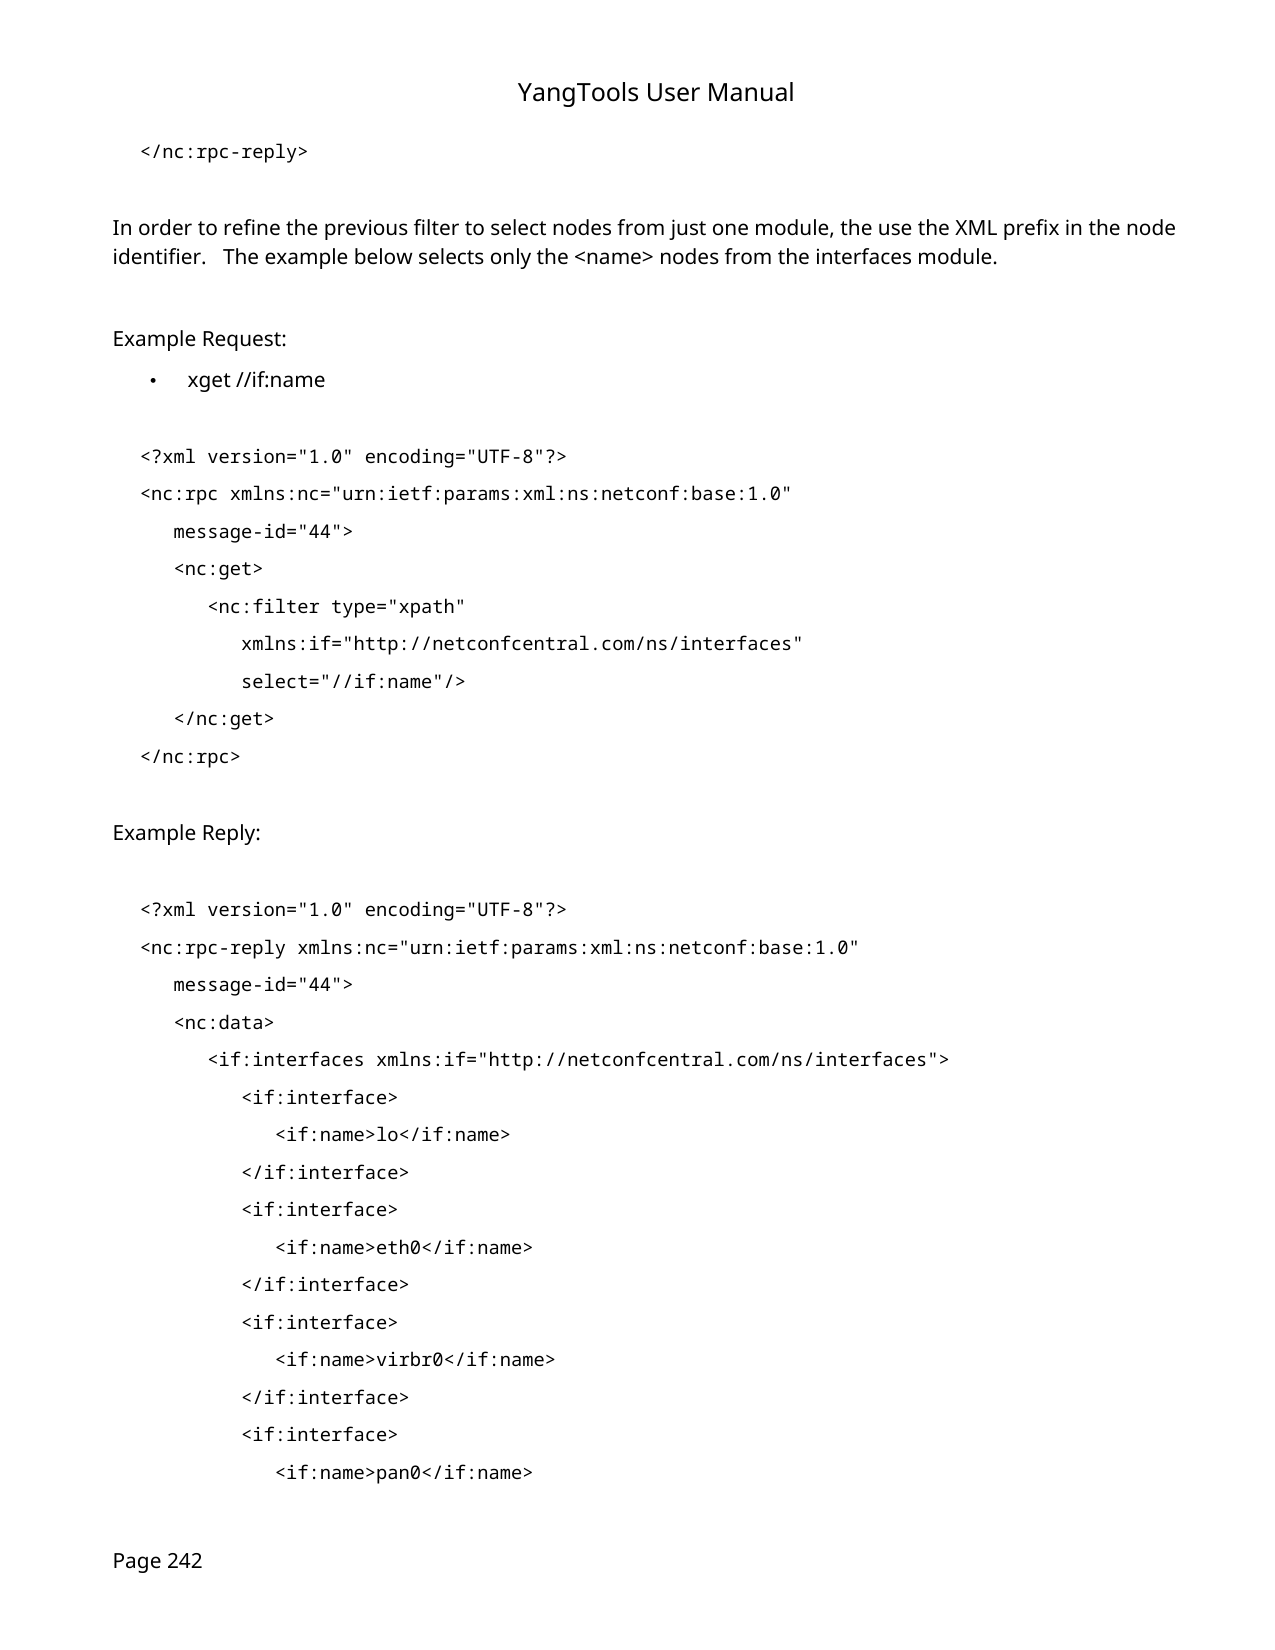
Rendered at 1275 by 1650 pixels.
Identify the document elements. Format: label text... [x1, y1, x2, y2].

text <nc:rpc xmlns:nc="urn:ietf:params:xml:ns:netconf:base:1.0" [139, 481, 1200, 506]
text select="//if:name"/> [139, 668, 1200, 694]
text <if:interfaces xmlns:if="http://netconfcentral.com/ns/interfaces"> [139, 1047, 1200, 1072]
text In order to refine the previous filter to select nodes from just one module, the use the XML prefix in the node identifier. The example below selects only the <name> nodes from the interfaces module. [112, 213, 1200, 270]
text xmlns:if="http://netconfcentral.com/ns/interfaces" [139, 631, 1200, 656]
text <?xml version="1.0" encoding="UTF-8"?> [139, 897, 1200, 922]
text message-id="44"> [139, 972, 1200, 997]
text </nc:rpc> [139, 743, 1200, 769]
text <if:interface> [139, 1422, 1200, 1447]
text </nc:rpc-reply> [139, 138, 1200, 164]
text </if:interface> [139, 1159, 1200, 1185]
list xget //if:name [150, 365, 1200, 393]
text <if:interface> [139, 1197, 1200, 1222]
text Example Request: [112, 324, 1200, 352]
text <if:name>eth0</if:name> [139, 1234, 1200, 1260]
text message-id="44"> [139, 518, 1200, 544]
text <nc:data> [139, 1009, 1200, 1035]
text <nc:get> [139, 556, 1200, 581]
text Example Reply: [112, 818, 1200, 847]
text <if:name>pan0</if:name> [139, 1459, 1200, 1485]
text <if:interface> [139, 1309, 1200, 1335]
text <nc:rpc-reply xmlns:nc="urn:ietf:params:xml:ns:netconf:base:1.0" [139, 934, 1200, 960]
text <if:name>virbr0</if:name> [139, 1347, 1200, 1372]
text </nc:get> [139, 706, 1200, 731]
text </if:interface> [139, 1384, 1200, 1410]
text <if:interface> [139, 1084, 1200, 1110]
text <nc:filter type="xpath" [139, 593, 1200, 619]
text <if:name>lo</if:name> [139, 1122, 1200, 1147]
text <?xml version="1.0" encoding="UTF-8"?> [139, 443, 1200, 469]
text </if:interface> [139, 1272, 1200, 1297]
